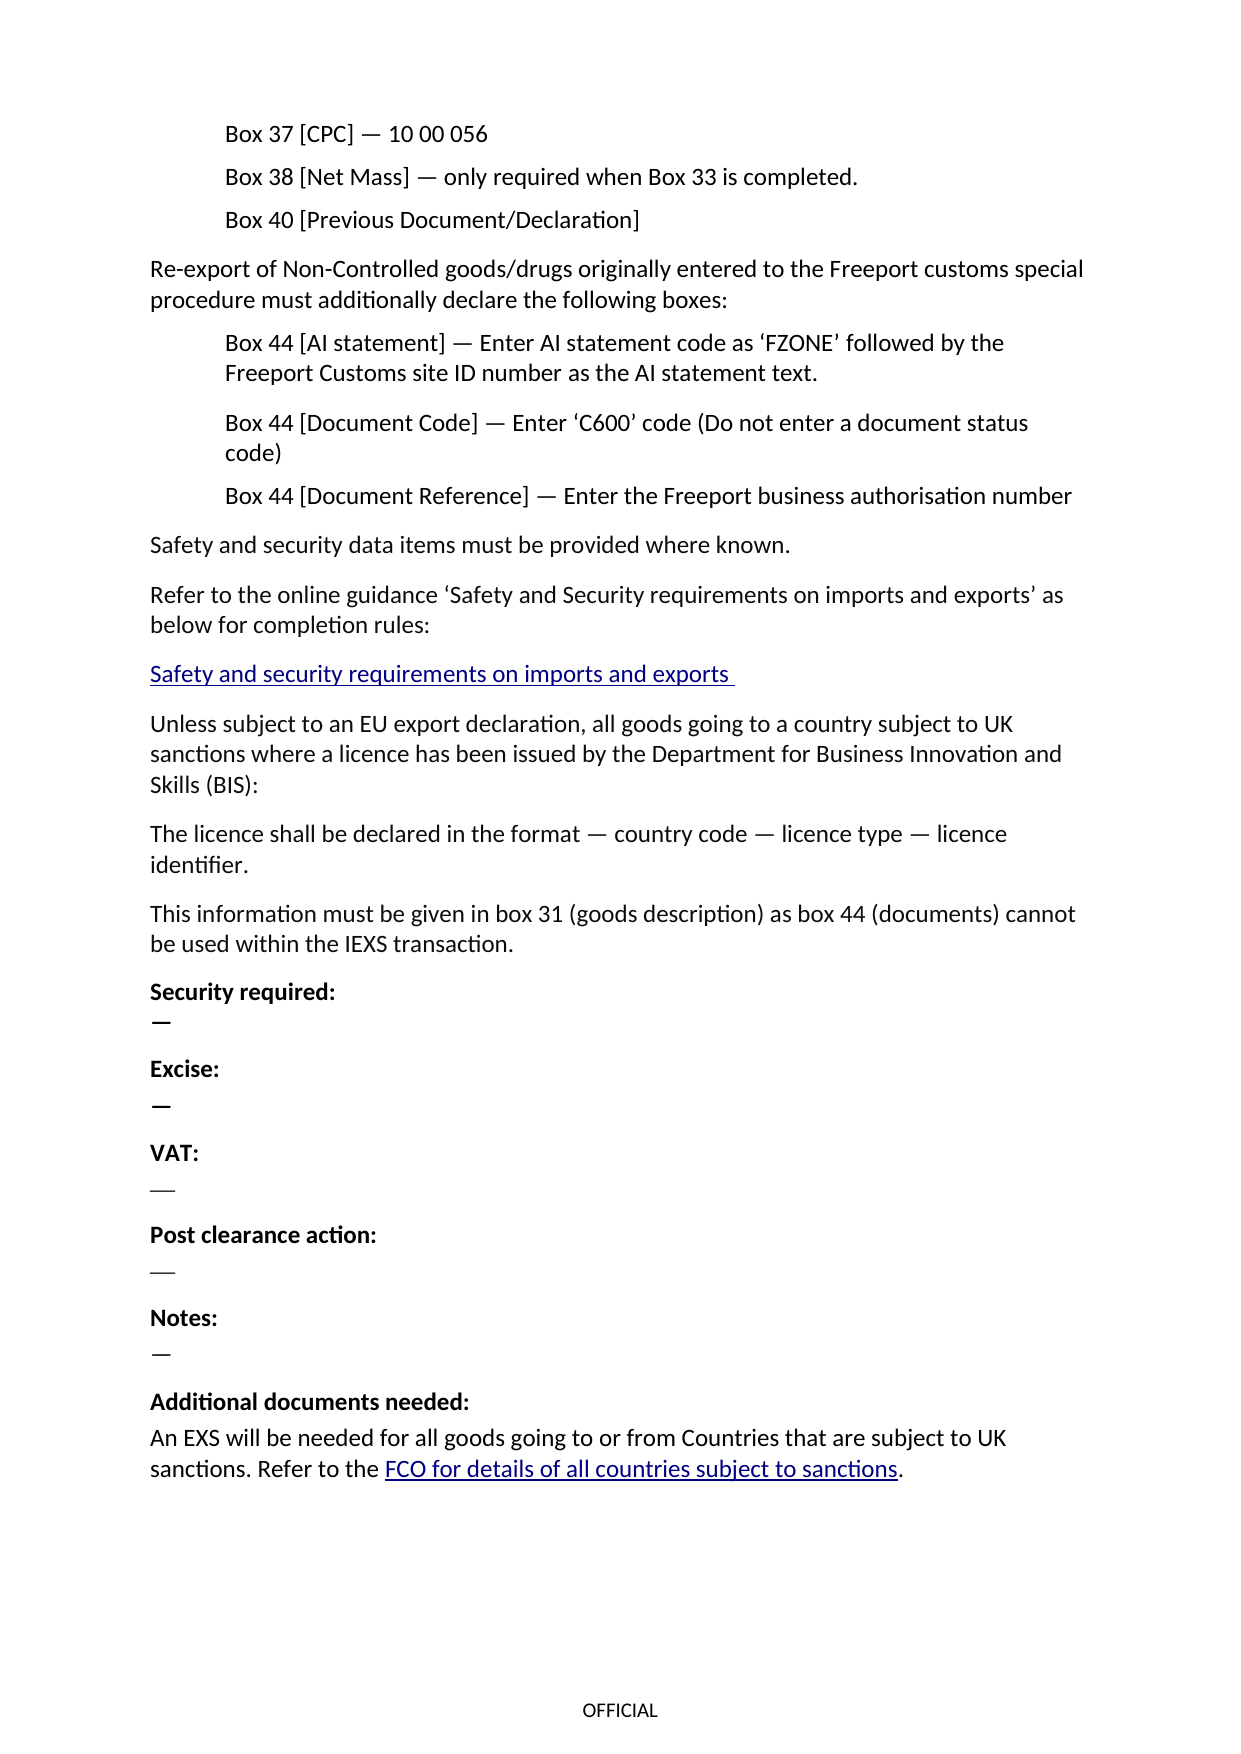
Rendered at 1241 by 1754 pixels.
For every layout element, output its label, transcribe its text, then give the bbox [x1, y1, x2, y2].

text — [150, 1338, 1090, 1369]
text — [150, 1174, 1090, 1203]
subtitle Notes: [150, 1302, 1090, 1332]
subtitle Excise: [150, 1053, 1090, 1084]
text The licence shall be declared in the format — country code — licence type — licence identifier. [150, 818, 1090, 879]
text — [150, 1090, 1090, 1121]
text Refer to the online guidance ‘Safety and Security requirements on imports and exports’ as below for completion rules: [150, 579, 1090, 640]
subtitle VAT: [150, 1137, 1090, 1168]
text — [150, 1006, 1090, 1037]
subtitle Post clearance action: [150, 1219, 1090, 1250]
text Safety and security data items must be provided where known. [150, 529, 1090, 560]
text Safety and security requirements on imports and exports [150, 659, 1090, 689]
text Box 44 [Document Reference] — Enter the Freeport business authorisation number [150, 480, 1090, 511]
text — [150, 1256, 1090, 1285]
text This information must be given in box 31 (goods description) as box 44 (documents) cannot be used within the IEXS transaction. [150, 898, 1090, 959]
text Re-export of Non-Controlled goods/drugs originally entered to the Freeport customs special procedure must additionally declare the following boxes: [150, 253, 1090, 314]
text Box 37 [CPC] — 10 00 056 [225, 118, 1090, 149]
text Unless subject to an EU export declaration, all goods going to a country subject to UK sanctions where a licence has been issued by the Department for Business Innovation and Skills (BIS): [150, 708, 1090, 799]
text Box 44 [Document Code] — Enter ‘C600’ code (Do not enter a document status code) [225, 407, 1090, 468]
text An EXS will be needed for all goods going to or from Countries that are subject to UK sanctions. Refer to the FCO for details of all countries subject to sanctions. [150, 1422, 1090, 1483]
subtitle Additional documents needed: [150, 1386, 1090, 1416]
subtitle Security required: [150, 976, 1090, 1006]
text Box 40 [Previous Document/Declaration] [225, 204, 1090, 235]
text Box 38 [Net Mass] — only required when Box 33 is completed. [225, 161, 1090, 192]
text Box 44 [AI statement] — Enter AI statement code as ‘FZONE’ followed by the Freeport Customs site ID number as the AI statement text. [225, 327, 1090, 388]
